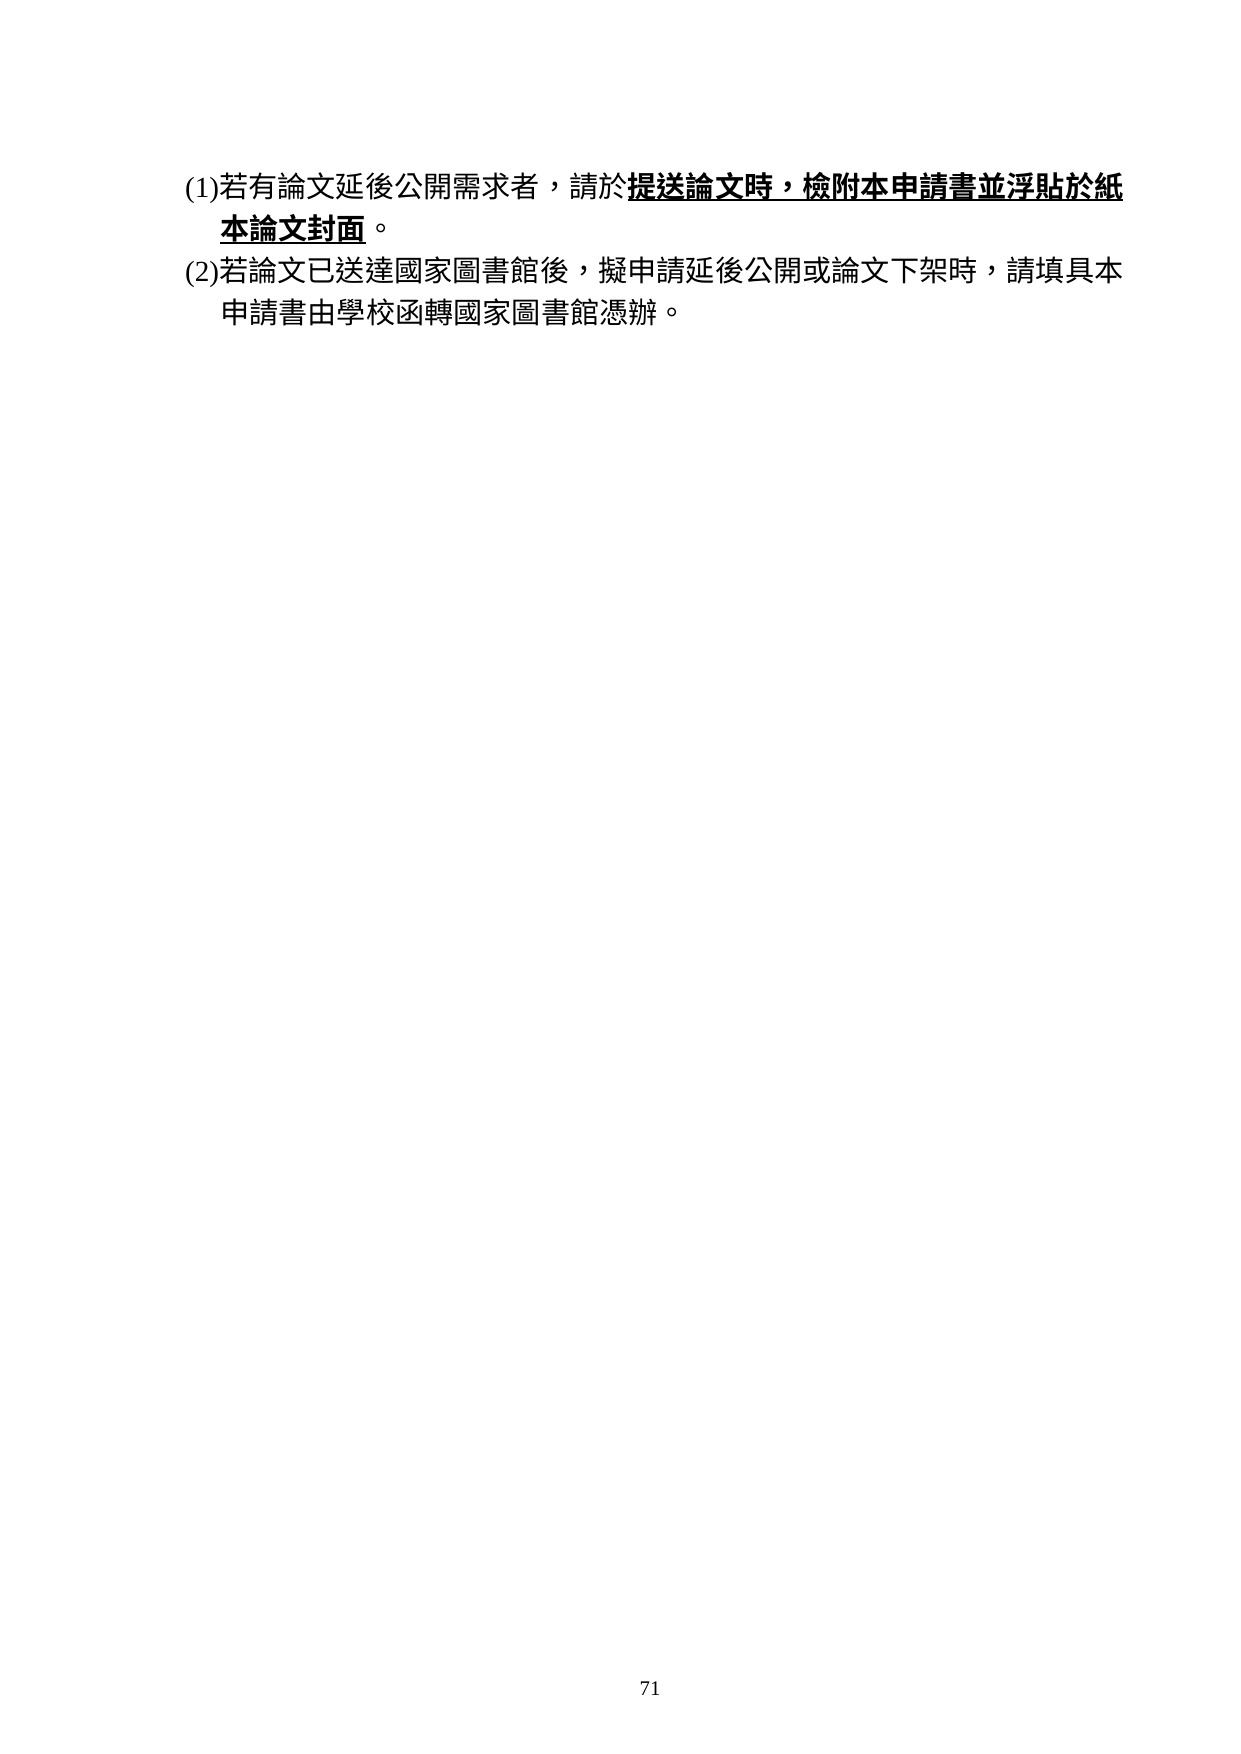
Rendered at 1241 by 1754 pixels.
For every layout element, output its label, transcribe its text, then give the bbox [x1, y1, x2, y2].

text (1)若有論文延後公開需求者，請於提送論文時，檢附本申請書並浮貼於紙本論文封面。 [185, 163, 1152, 248]
text (2)若論文已送達國家圖書館後，擬申請延後公開或論文下架時，請填具本申請書由學校函轉國家圖書館憑辦。 [185, 248, 1152, 332]
